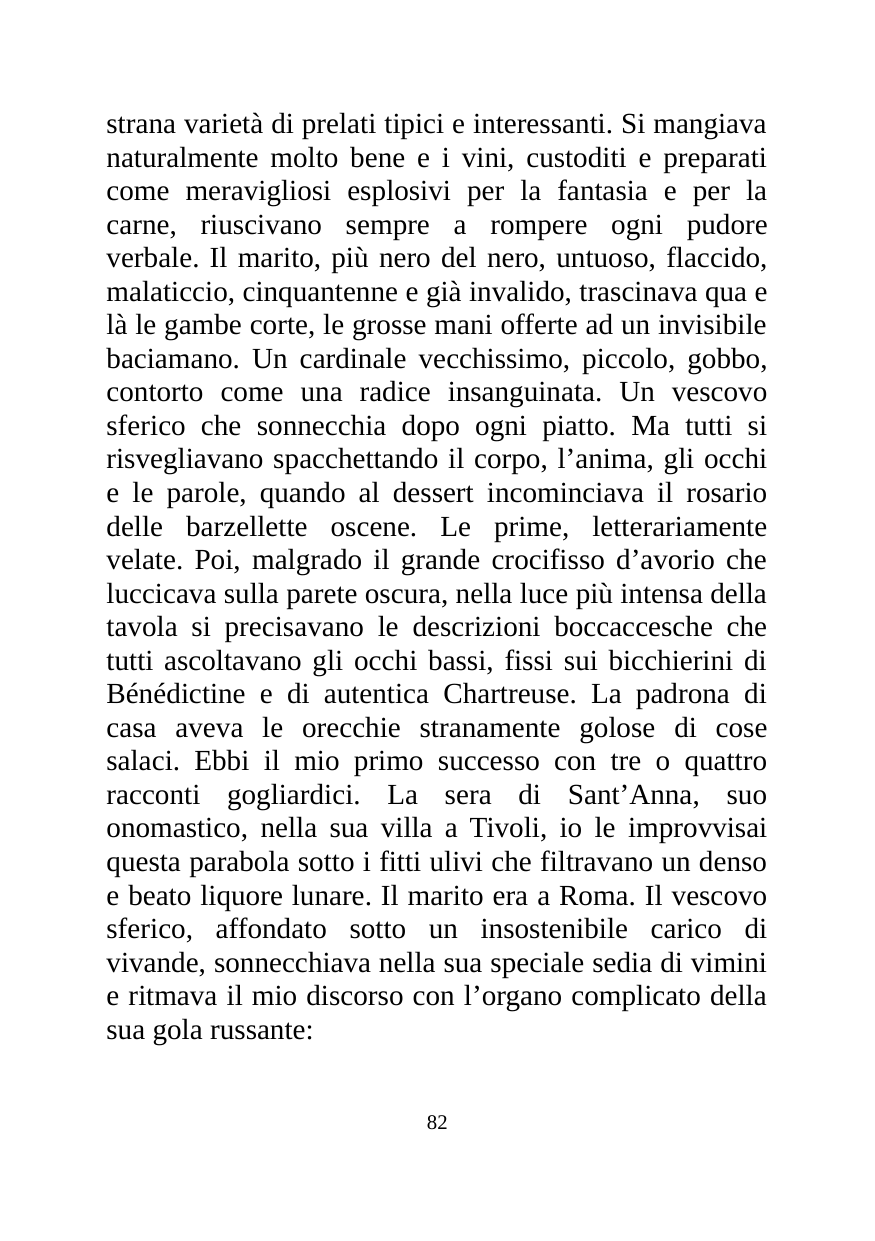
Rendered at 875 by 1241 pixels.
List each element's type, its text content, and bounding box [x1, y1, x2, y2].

text strana varietà di prelati tipici e interessanti. Si mangiava naturalmente molto bene e i vini, custoditi e preparati come meravigliosi esplosivi per la fantasia e per la carne, riuscivano sempre a rompere ogni pudore verbale. Il marito, più nero del nero, untuoso, flaccido, malaticcio, cinquantenne e già invalido, trascinava qua e là le gambe corte, le grosse mani offerte ad un invisibile baciamano. Un cardinale vecchissimo, piccolo, gobbo, contorto come una radice insanguinata. Un vescovo sferico che sonnecchia dopo ogni piatto. Ma tutti si risvegliavano spacchettando il corpo, l’anima, gli occhi e le parole, quando al dessert incominciava il rosario delle barzellette oscene. Le prime, letterariamente velate. Poi, malgrado il grande crocifisso d’avorio che luccicava sulla parete oscura, nella luce più intensa della tavola si precisavano le descrizioni boccaccesche che tutti ascoltavano gli occhi bassi, fissi sui bicchierini di Bénédictine e di autentica Chartreuse. La padrona di casa aveva le orecchie stranamente golose di cose salaci. Ebbi il mio primo successo con tre o quattro racconti gogliardici. La sera di Sant’Anna, suo onomastico, nella sua villa a Tivoli, io le improvvisai questa parabola sotto i fitti ulivi che filtravano un denso e beato liquore lunare. Il marito era a Roma. Il vescovo sferico, affondato sotto un insostenibile carico di vivande, sonnecchiava nella sua speciale sedia di vimini e ritmava il mio discorso con l’organo complicato della sua gola russante: [106, 106, 768, 1045]
